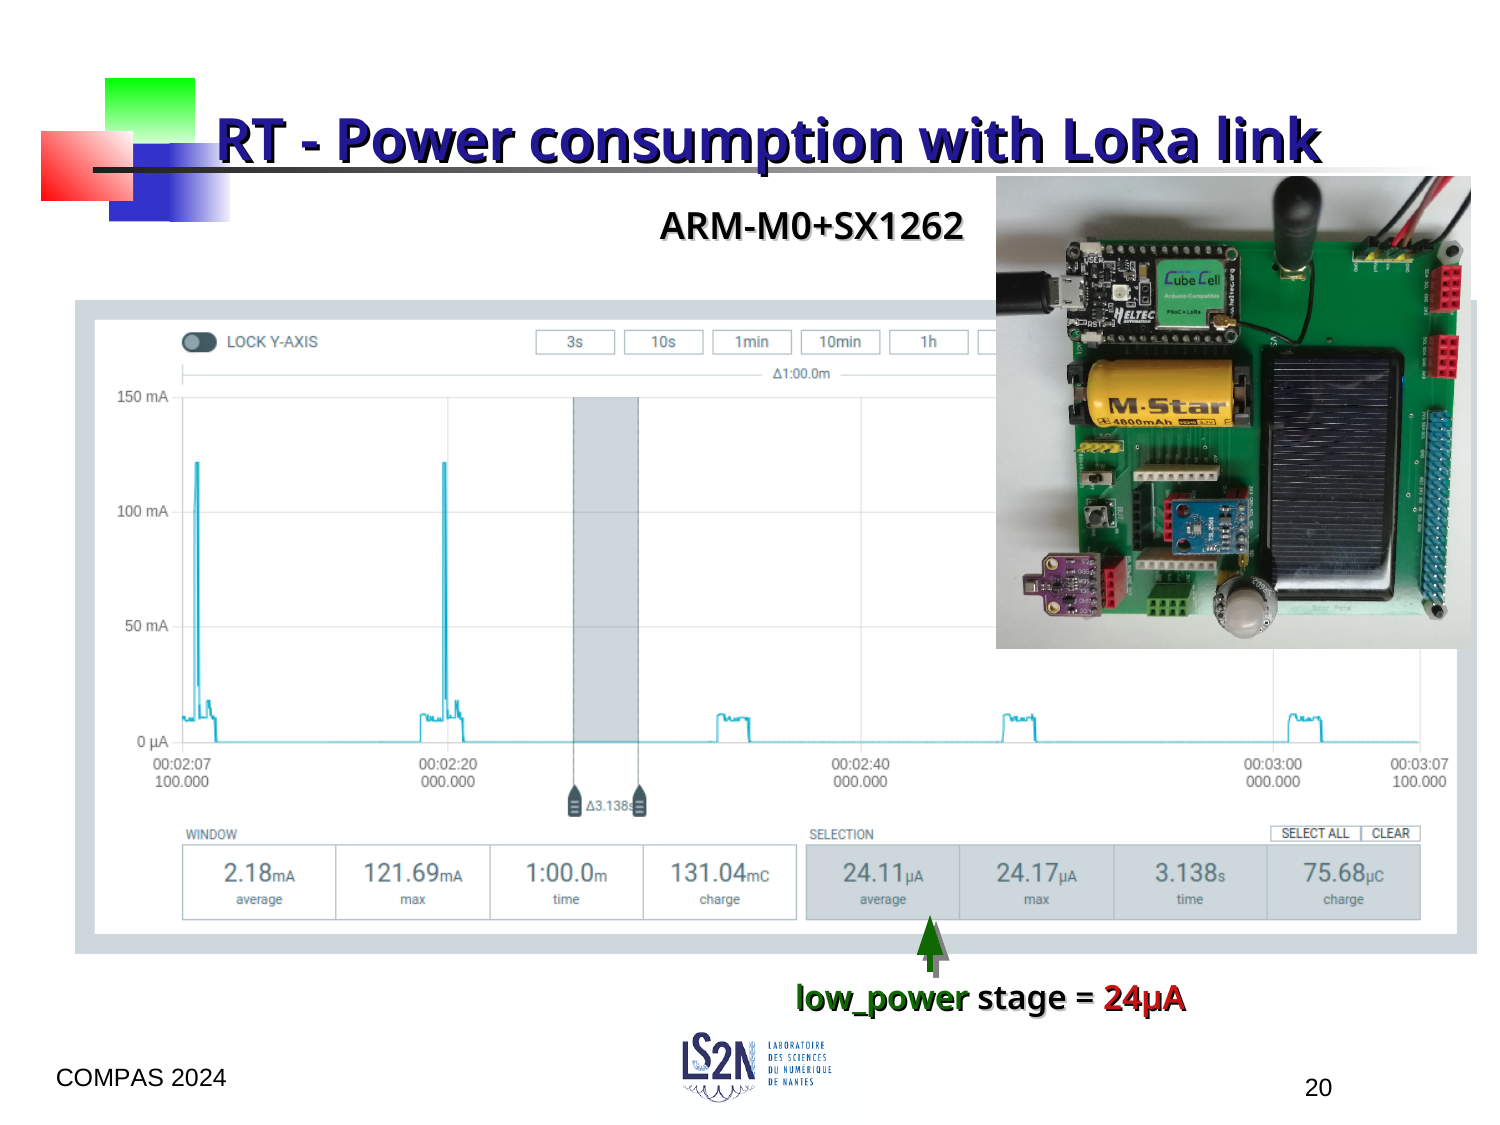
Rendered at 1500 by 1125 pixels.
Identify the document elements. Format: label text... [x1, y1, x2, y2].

title RT - Power consumption with LoRa link [199, 84, 1424, 180]
text_box ARM-M0+SX1262 [645, 195, 991, 255]
text_box low_power stage = 24µA [780, 968, 1201, 1029]
picture [75, 176, 1477, 954]
picture [651, 1009, 862, 1125]
